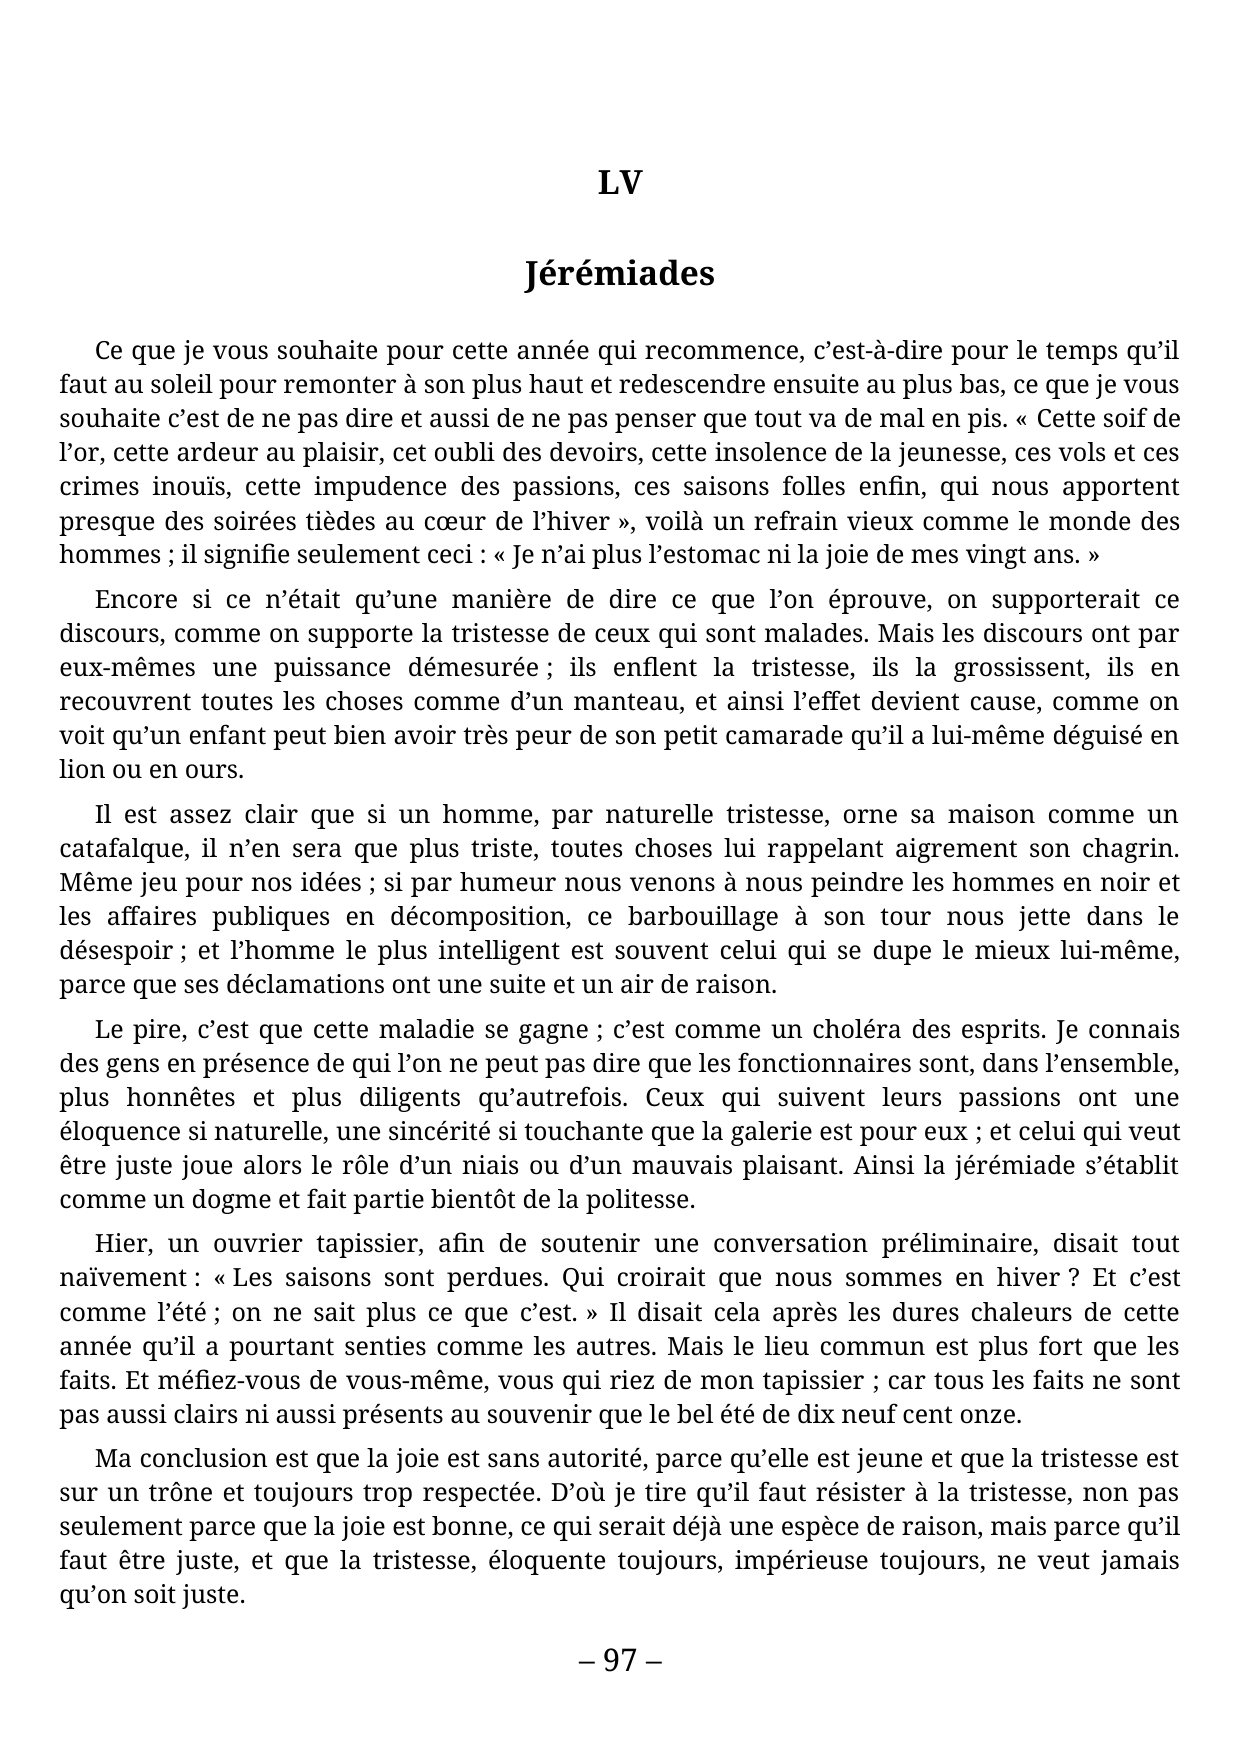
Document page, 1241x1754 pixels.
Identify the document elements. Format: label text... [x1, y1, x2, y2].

text Encore si ce n’était qu’une manière de dire ce que l’on éprouve, on supporterait ce discours, comme on supporte la tristesse de ceux qui sont malades. Mais les discours ont par eux-mêmes une puissance démesurée ; ils enflent la tristesse, ils la grossissent, ils en recouvrent toutes les choses comme d’un manteau, et ainsi l’effet devient cause, comme on voit qu’un enfant peut bien avoir très peur de son petit camarade qu’il a lui-même déguisé en lion ou en ours. [59, 582, 1181, 786]
text Ma conclusion est que la joie est sans autorité, parce qu’elle est jeune et que la tristesse est sur un trône et toujours trop respectée. D’où je tire qu’il faut résister à la tristesse, non pas seulement parce que la joie est bonne, ce qui serait déjà une espèce de raison, mais parce qu’il faut être juste, et que la tristesse, éloquente toujours, impérieuse toujours, ne veut jamais qu’on soit juste. [59, 1441, 1181, 1611]
text Hier, un ouvrier tapissier, afin de soutenir une conversation préliminaire, disait tout naïvement : « Les saisons sont perdues. Qui croirait que nous sommes en hiver ? Et c’est comme l’été ; on ne sait plus ce que c’est. » Il disait cela après les dures chaleurs de cette année qu’il a pourtant senties comme les autres. Mais le lieu commun est plus fort que les faits. Et méfiez-vous de vous-même, vous qui riez de mon tapissier ; car tous les faits ne sont pas aussi clairs ni aussi présents au souvenir que le bel été de dix neuf cent onze. [59, 1226, 1181, 1430]
text Le pire, c’est que cette maladie se gagne ; c’est comme un choléra des esprits. Je connais des gens en présence de qui l’on ne peut pas dire que les fonctionnaires sont, dans l’ensemble, plus honnêtes et plus diligents qu’autrefois. Ceux qui suivent leurs passions ont une éloquence si naturelle, une sincérité si touchante que la galerie est pour eux ; et celui qui veut être juste joue alors le rôle d’un niais ou d’un mauvais plaisant. Ainsi la jérémiade s’établit comme un dogme et fait partie bientôt de la politesse. [59, 1011, 1181, 1216]
subtitle LV Jérémiades [59, 159, 1181, 295]
text Ce que je vous souhaite pour cette année qui recommence, c’est-à-dire pour le temps qu’il faut au soleil pour remonter à son plus haut et redescendre ensuite au plus bas, ce que je vous souhaite c’est de ne pas dire et aussi de ne pas penser que tout va de mal en pis. « Cette soif de l’or, cette ardeur au plaisir, cet oubli des devoirs, cette insolence de la jeunesse, ces vols et ces crimes inouïs, cette impudence des passions, ces saisons folles enfin, qui nous apportent presque des soirées tièdes au cœur de l’hiver », voilà un refrain vieux comme le monde des hommes ; il signifie seulement ceci : « Je n’ai plus l’estomac ni la joie de mes vingt ans. » [59, 333, 1181, 571]
text Il est assez clair que si un homme, par naturelle tristesse, orne sa maison comme un catafalque, il n’en sera que plus triste, toutes choses lui rappelant aigrement son chagrin. Même jeu pour nos idées ; si par humeur nous venons à nous peindre les hommes en noir et les affaires publiques en décomposition, ce barbouillage à son tour nous jette dans le désespoir ; et l’homme le plus intelligent est souvent celui qui se dupe le mieux lui-même, parce que ses déclamations ont une suite et un air de raison. [59, 796, 1181, 1001]
